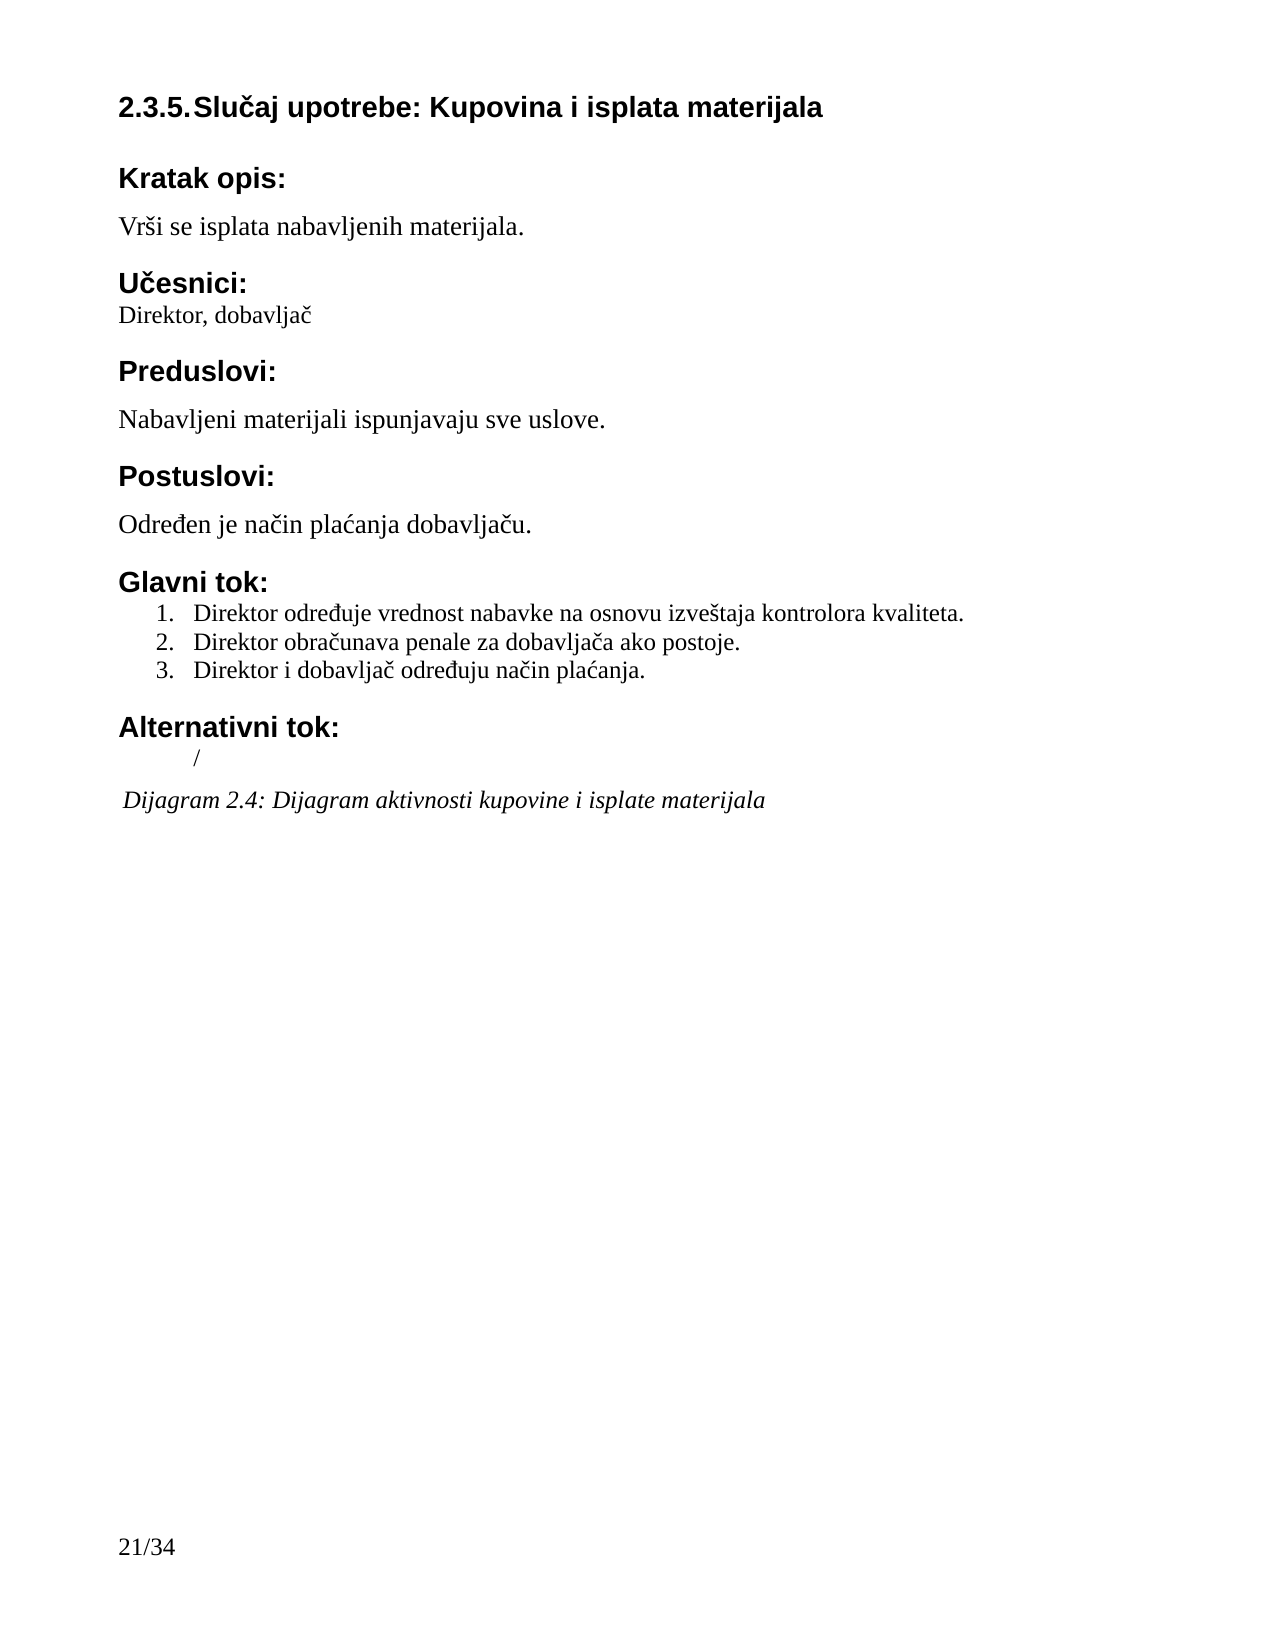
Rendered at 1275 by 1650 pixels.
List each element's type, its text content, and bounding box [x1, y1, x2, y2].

text Vrši se isplata nabavljenih materijala. [118, 210, 1157, 241]
subtitle Učesnici: [118, 266, 1157, 300]
subtitle Preduslovi: [118, 354, 1157, 388]
text Određen je način plaćanja dobavljaču. [118, 508, 1157, 539]
text Direktor, dobavljač [118, 300, 1157, 329]
list / [156, 743, 1157, 772]
list Direktor obračunava penale za dobavljača ako postoje. [156, 627, 1157, 656]
subtitle Slučaj upotrebe: Kupovina i isplata materijala [118, 89, 1157, 123]
subtitle Alternativni tok: [118, 710, 1157, 743]
subtitle Glavni tok: [118, 564, 1157, 598]
list Direktor i dobavljač određuju način plaćanja. [156, 656, 1157, 684]
list Direktor određuje vrednost nabavke na osnovu izveštaja kontrolora kvaliteta. [156, 598, 1157, 627]
subtitle Postuslovi: [118, 459, 1157, 493]
subtitle Kratak opis: [118, 161, 1157, 195]
text Nabavljeni materijali ispunjavaju sve uslove. [118, 403, 1157, 434]
text Dijagram 2.4: Dijagram aktivnosti kupovine i isplate materijala [123, 785, 1152, 813]
